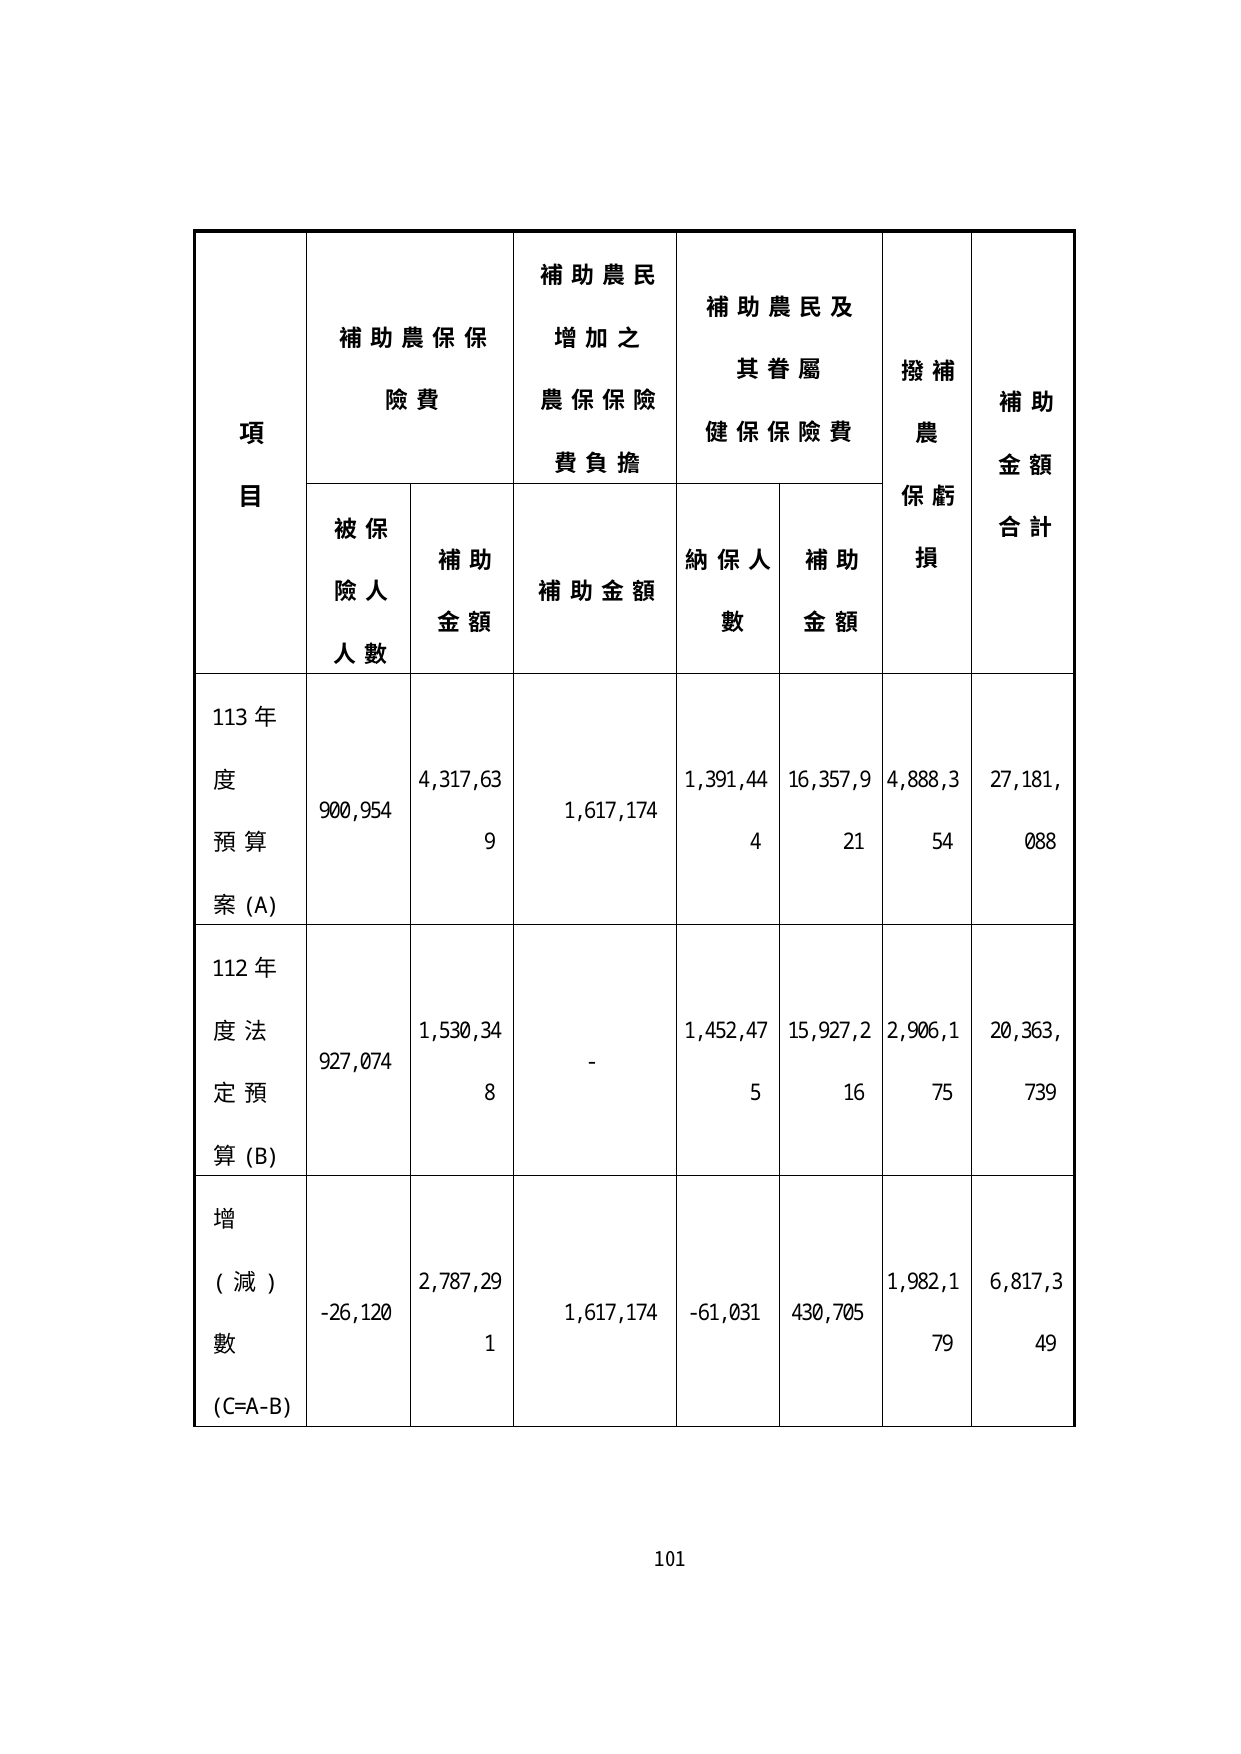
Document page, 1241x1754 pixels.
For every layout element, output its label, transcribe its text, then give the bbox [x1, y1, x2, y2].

table_cell 補助金額 [411, 484, 513, 673]
table_cell -61,031 [677, 1176, 779, 1426]
table_cell 被保險人人數 [307, 484, 410, 673]
table_header 撥補農 保虧損 [883, 233, 971, 673]
table_cell 1,391,444 [677, 674, 779, 924]
table_cell 113年度 預算案(A) [196, 674, 306, 924]
table_cell 900,954 [307, 674, 410, 924]
table_header 補助農保保險費 [307, 233, 513, 482]
table_cell 927,074 [307, 925, 410, 1175]
table_cell - [514, 925, 676, 1175]
table_cell 20,363,739 [972, 925, 1073, 1175]
table_header 補助農民及其眷屬 健保保險費 [677, 233, 882, 482]
table_cell 15,927,216 [780, 925, 882, 1175]
table_cell 1,530,348 [411, 925, 513, 1175]
table_cell 6,817,349 [972, 1176, 1073, 1426]
table_cell 2,906,175 [883, 925, 971, 1175]
table_cell 112年度法定預算(B) [196, 925, 306, 1175]
table_cell 16,357,921 [780, 674, 882, 924]
table_cell 補助金額 [780, 484, 882, 673]
table_cell 430,705 [780, 1176, 882, 1426]
table_cell 2,787,291 [411, 1176, 513, 1426]
table_cell 4,888,354 [883, 674, 971, 924]
table_header 補助金額 合計 [972, 233, 1073, 673]
table_header 項 目 [196, 233, 306, 673]
table_cell 增(減)數 (C=A-B) [196, 1176, 306, 1426]
table_cell 1,982,179 [883, 1176, 971, 1426]
table_cell 納保人數 [677, 484, 779, 673]
table_cell -26,120 [307, 1176, 410, 1426]
table_cell 27,181,088 [972, 674, 1073, 924]
table_cell 1,617,174 [514, 1176, 676, 1426]
table_header 補助農民增加之 農保保險費負擔 [514, 233, 676, 482]
table_cell 1,452,475 [677, 925, 779, 1175]
table_cell 1,617,174 [514, 674, 676, 924]
table_cell 4,317,639 [411, 674, 513, 924]
table_cell 補助金額 [514, 484, 676, 673]
